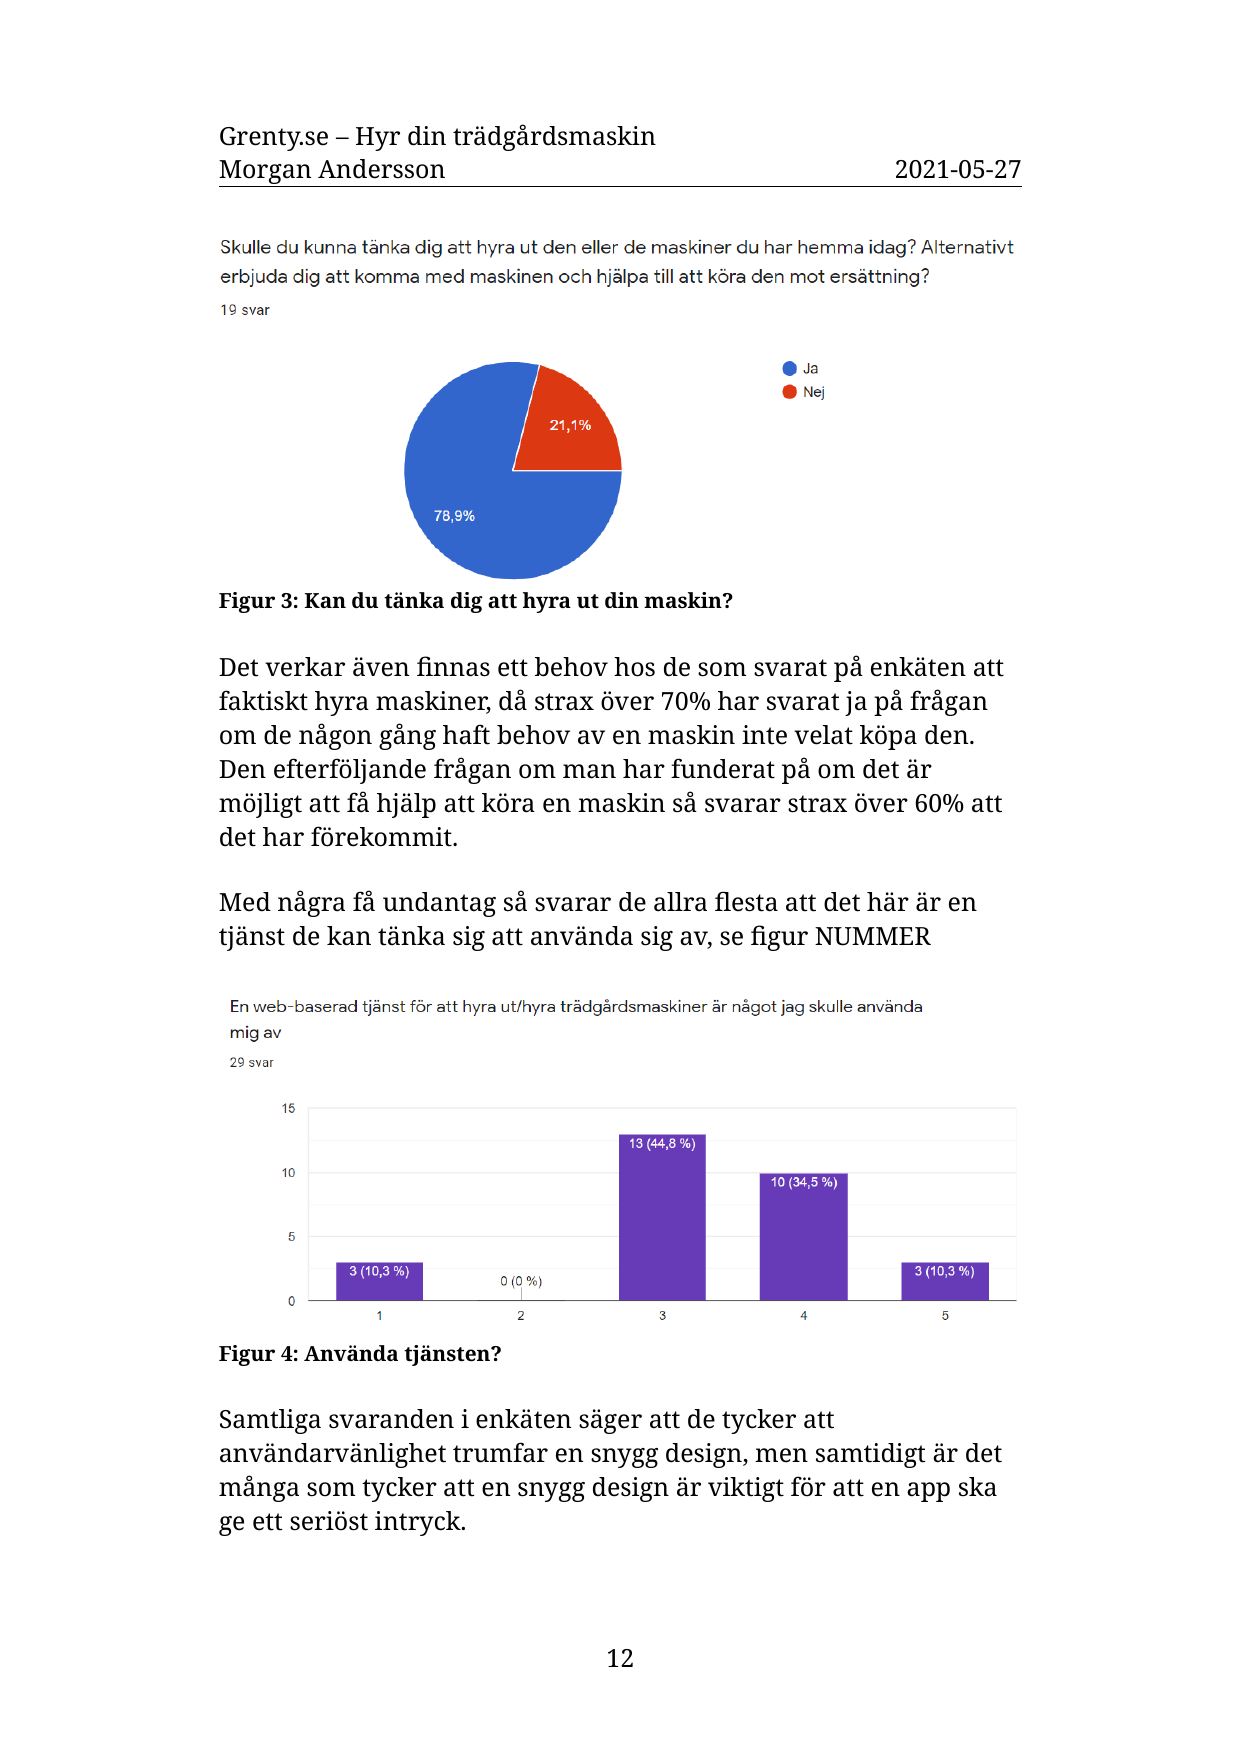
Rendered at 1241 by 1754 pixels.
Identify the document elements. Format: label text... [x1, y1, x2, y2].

text Figur 4: Använda tjänsten? [218, 1339, 1022, 1367]
text [218, 216, 1022, 228]
text [218, 977, 1022, 989]
text Det verkar även finnas ett behov hos de som svarat på enkäten att faktiskt hyra maskiner, då strax över 70% har svarat ja på frågan om de någon gång haft behov av en maskin inte velat köpa den. Den efterföljande frågan om man har funderat på om det är möjligt att få hjälp att köra en maskin så svarar strax över 60% att det har förekommit. [218, 615, 1022, 853]
text Med några få undantag så svarar de allra flesta att det här är en tjänst de kan tänka sig att använda sig av, se figur NUMMER [218, 884, 1022, 952]
text Samtliga svaranden i enkäten säger att de tycker att användarvänlighet trumfar en snygg design, men samtidigt är det många som tycker att en snygg design är viktigt för att en app ska ge ett seriöst intryck. [218, 1367, 1022, 1538]
picture [218, 228, 1022, 587]
text Figur 3: Kan du tänka dig att hyra ut din maskin? [218, 587, 1022, 615]
picture [218, 989, 1022, 1339]
